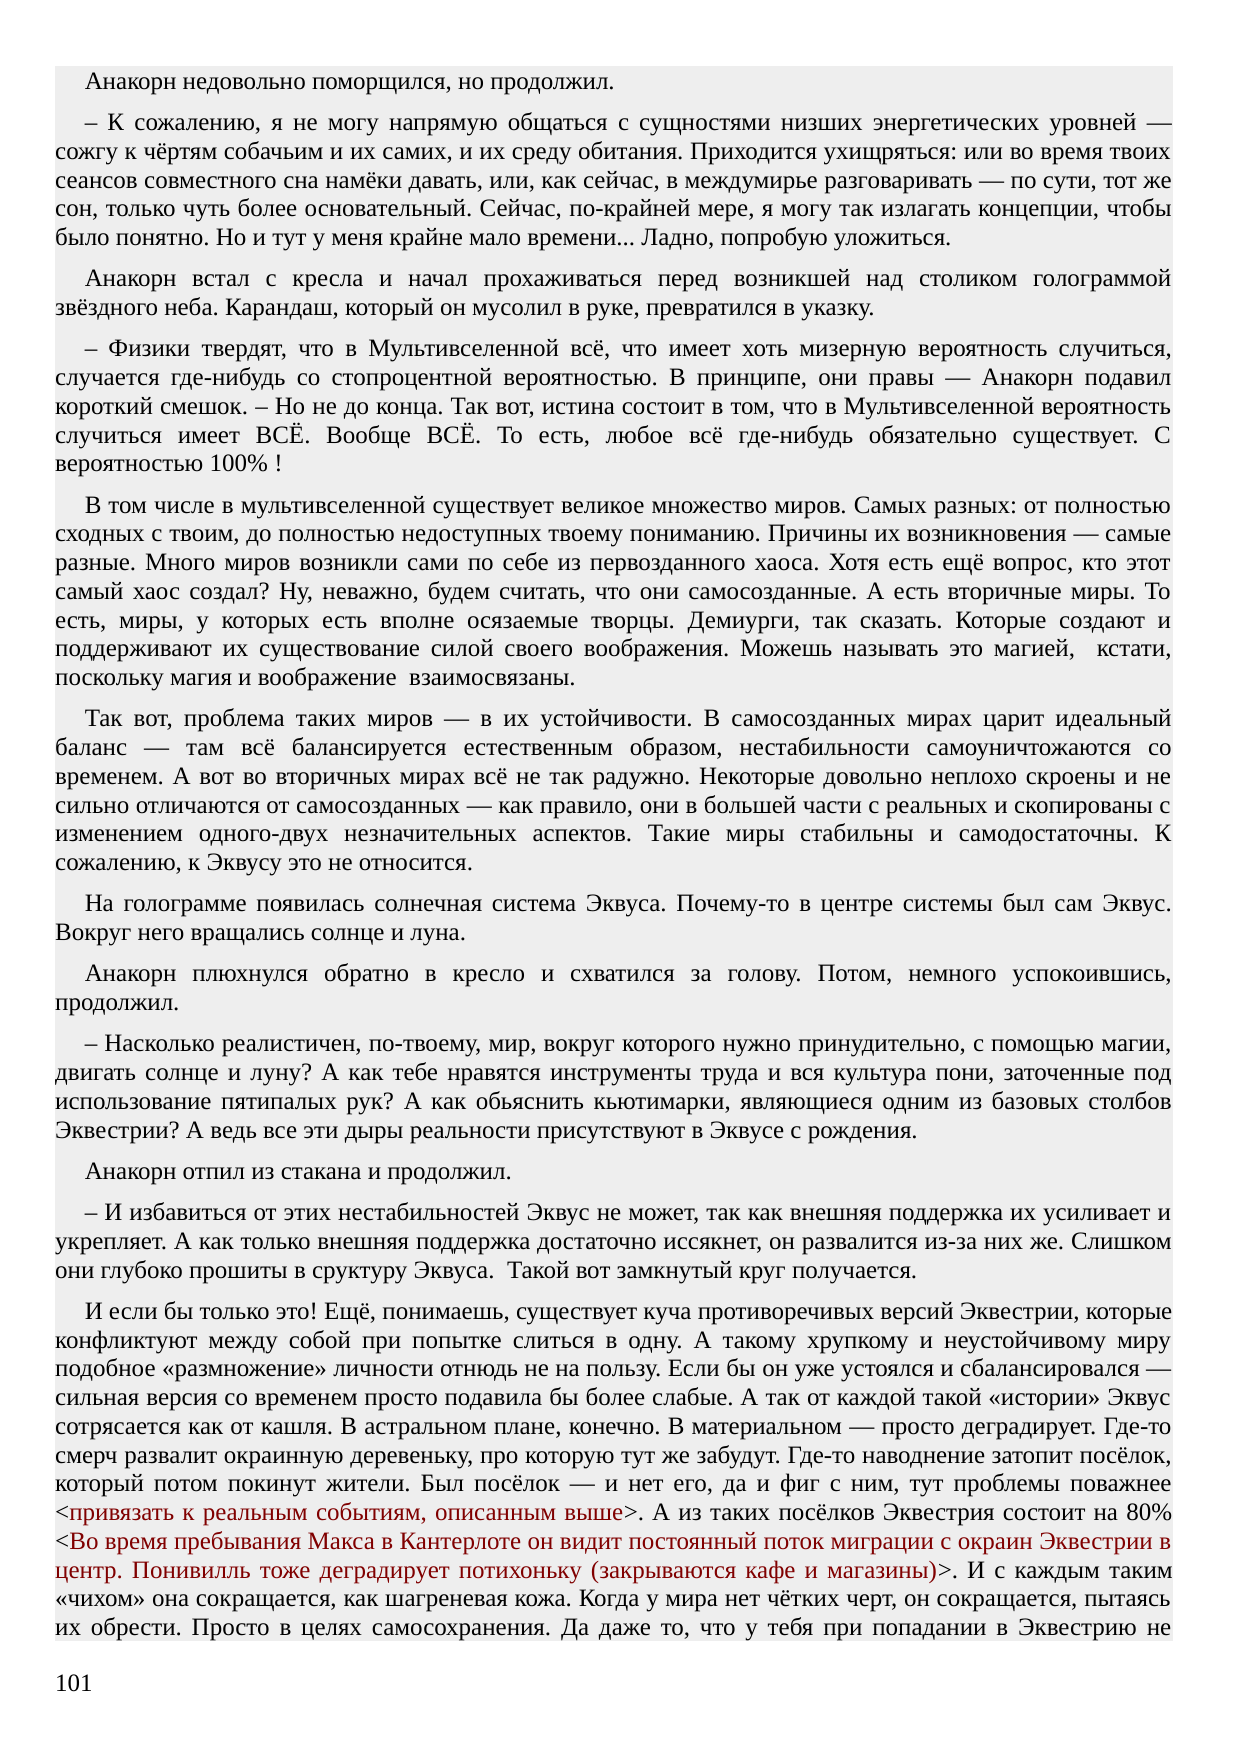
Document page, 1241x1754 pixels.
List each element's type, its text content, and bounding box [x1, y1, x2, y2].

text Анакорн отпил из стакана и продолжил. [55, 1156, 1173, 1185]
text – Насколько реалистичен, по-твоему, мир, вокруг которого нужно принудительно, с помощью магии, двигать солнце и луну? А как тебе нравятся инструменты труда и вся культура пони, заточенные под использование пятипалых рук? А как обьяснить кьютимарки, являющиеся одним из базовых столбов Эквестрии? А ведь все эти дыры реальности присутствуют в Эквусе с рождения. [55, 1028, 1173, 1143]
text В том числе в мультивселенной существует великое множество миров. Самых разных: от полностью сходных с твоим, до полностью недоступных твоему пониманию. Причины их возникновения — самые разные. Много миров возникли сами по себе из первозданного хаоса. Хотя есть ещё вопрос, кто этот самый хаос создал? Ну, неважно, будем считать, что они самосозданные. А есть вторичные миры. То есть, миры, у которых есть вполне осязаемые творцы. Демиурги, так сказать. Которые создают и поддерживают их существование силой своего воображения. Можешь называть это магией, кстати, поскольку магия и воображение взаимосвязаны. [55, 490, 1173, 691]
text – К сожалению, я не могу напрямую общаться с сущностями низших энергетических уровней — сожгу к чёртям собачьим и их самих, и их среду обитания. Приходится ухищряться: или во время твоих сеансов совместного сна намёки давать, или, как сейчас, в междумирье разговаривать — по сути, тот же сон, только чуть более основательный. Сейчас, по-крайней мере, я могу так излагать концепции, чтобы было понятно. Но и тут у меня крайне мало времени... Ладно, попробую уложиться. [55, 107, 1173, 251]
text Анакорн встал с кресла и начал прохаживаться перед возникшей над столиком голограммой звёздного неба. Карандаш, который он мусолил в руке, превратился в указку. [55, 263, 1173, 321]
text И если бы только это! Ещё, понимаешь, существует куча противоречивых версий Эквестрии, которые конфликтуют между собой при попытке слиться в одну. А такому хрупкому и неустойчивому миру подобное «размножение» личности отнюдь не на пользу. Если бы он уже устоялся и сбалансировался — сильная версия со временем просто подавила бы более слабые. А так от каждой такой «истории» Эквус сотрясается как от кашля. В астральном плане, конечно. В материальном — просто деградирует. Где-то смерч развалит окраинную деревеньку, про которую тут же забудут. Где-то наводнение затопит посёлок, который потом покинут жители. Был посёлок — и нет его, да и фиг с ним, тут проблемы поважнее <привязать к реальным событиям, описанным выше>. А из таких посёлков Эквестрия состоит на 80% <Во время пребывания Макса в Кантерлоте он видит постоянный поток миграции с окраин Эквестрии в центр. Понивилль тоже деградирует потихоньку (закрываются кафе и магазины)>. И с каждым таким «чихом» она сокращается, как шагреневая кожа. Когда у мира нет чётких черт, он сокращается, пытаясь их обрести. Просто в целях самосохранения. Да даже то, что у тебя при попадании в Эквестрию не [55, 1296, 1173, 1641]
text На голограмме появилась солнечная система Эквуса. Почему-то в центре системы был сам Эквус. Вокруг него вращались солнце и луна. [55, 888, 1173, 946]
text – И избавиться от этих нестабильностей Эквус не может, так как внешняя поддержка их усиливает и укрепляет. А как только внешняя поддержка достаточно иссякнет, он развалится из-за них же. Слишком они глубоко прошиты в сруктуру Эквуса. Такой вот замкнутый круг получается. [55, 1197, 1173, 1283]
text – Физики твердят, что в Мультивселенной всё, что имеет хоть мизерную вероятность случиться, случается где-нибудь со стопроцентной вероятностью. В принципе, они правы — Анакорн подавил короткий смешок. – Но не до конца. Так вот, истина состоит в том, что в Мультивселенной вероятность случиться имеет ВСЁ. Вообще ВСЁ. То есть, любое всё где-нибудь обязательно существует. С вероятностью 100% ! [55, 333, 1173, 477]
text Анакорн недовольно поморщился, но продолжил. [55, 66, 1173, 95]
text Так вот, проблема таких миров — в их устойчивости. В самосозданных мирах царит идеальный баланс — там всё балансируется естественным образом, нестабильности самоуничтожаются со временем. А вот во вторичных мирах всё не так радужно. Некоторые довольно неплохо скроены и не сильно отличаются от самосозданных — как правило, они в большей части с реальных и скопированы с изменением одного-двух незначительных аспектов. Такие миры стабильны и самодостаточны. К сожалению, к Эквусу это не относится. [55, 703, 1173, 876]
text Анакорн плюхнулся обратно в кресло и схватился за голову. Потом, немного успокоившись, продолжил. [55, 958, 1173, 1016]
